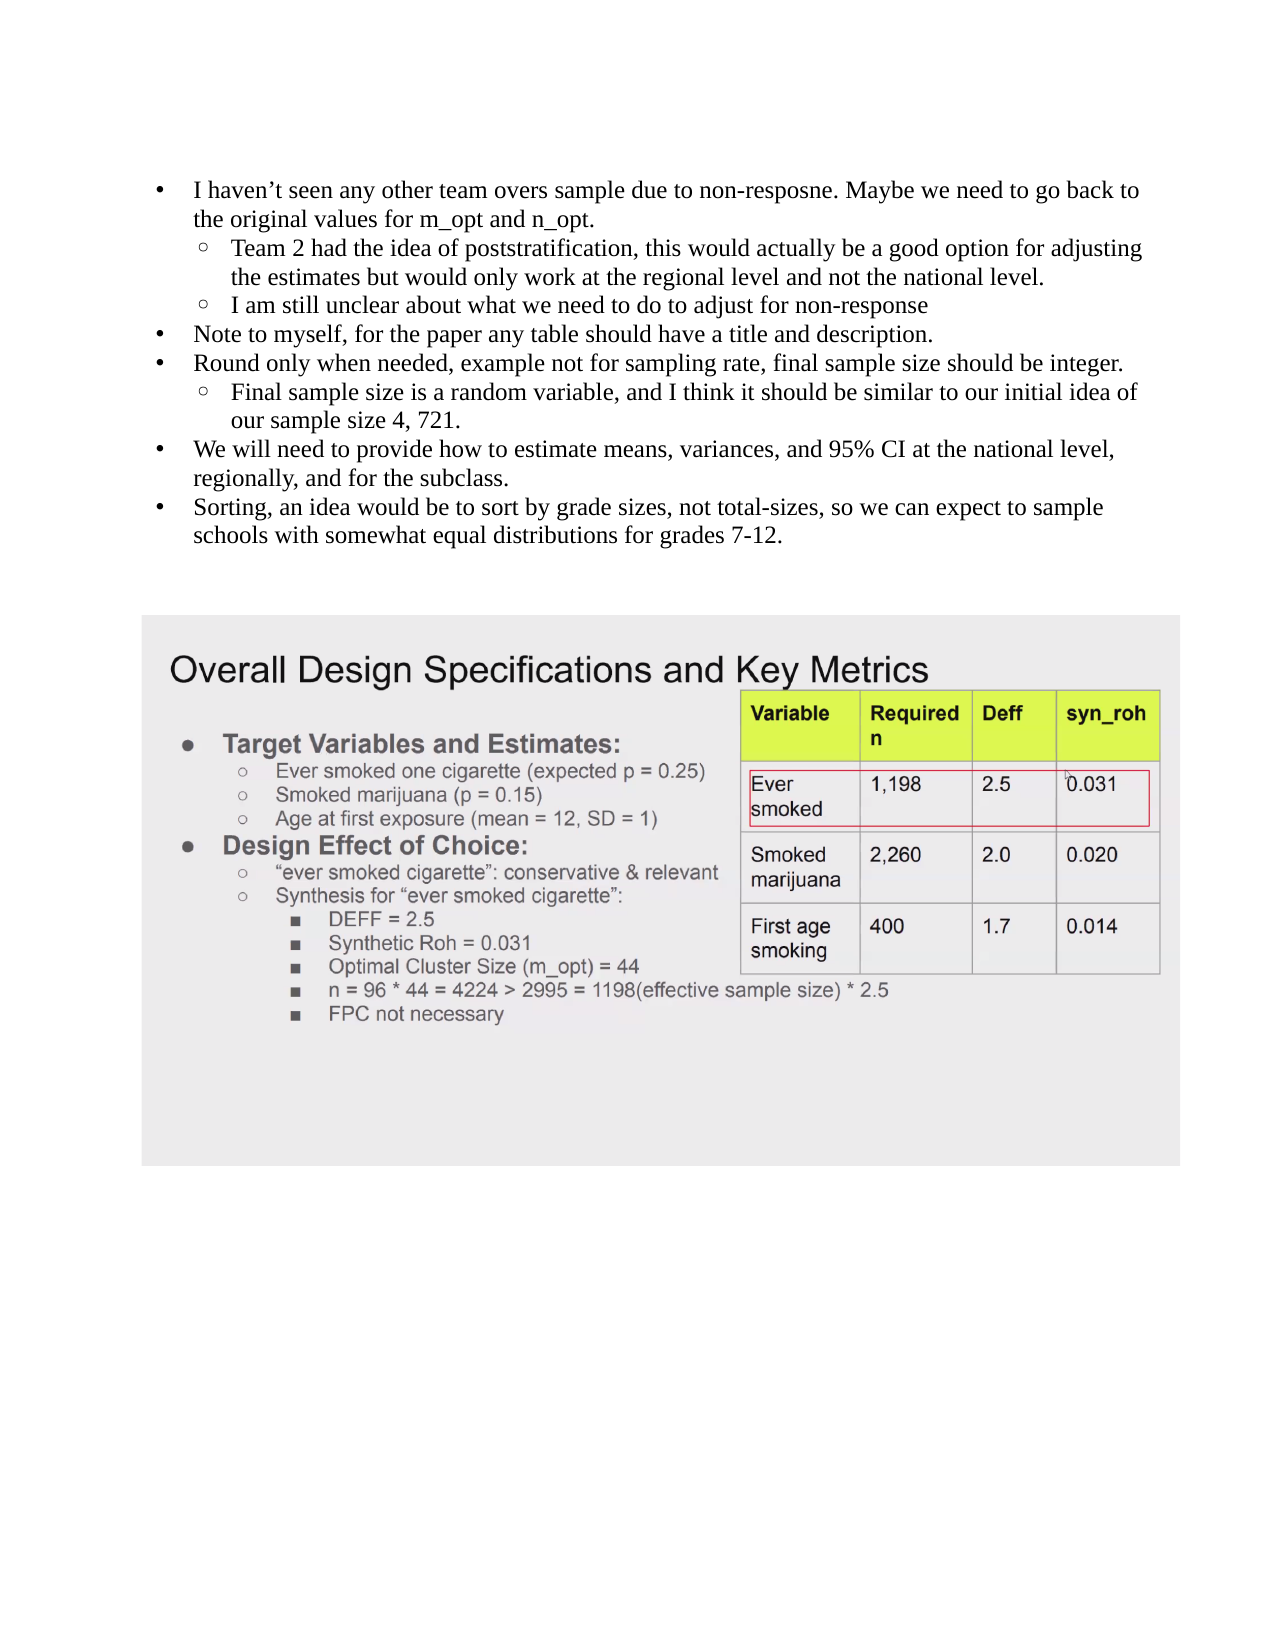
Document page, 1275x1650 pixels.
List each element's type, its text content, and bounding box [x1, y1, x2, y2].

list Team 2 had the idea of poststratification, this would actually be a good option for adjusting the estimates but would only work at the regional level and not the national level. [193, 233, 1157, 291]
list I haven’t seen any other team overs sample due to non-resposne. Maybe we need to go back to the original values for m_opt and n_opt. [156, 176, 1157, 233]
list I am still unclear about what we need to do to adjust for non-response [193, 291, 1157, 319]
list Final sample size is a random variable, and I think it should be similar to our initial idea of our sample size 4, 721. [193, 377, 1157, 434]
picture [141, 615, 1181, 1166]
list Sorting, an idea would be to sort by grade sizes, not total-sizes, so we can expect to sample schools with somewhat equal distributions for grades 7-12. [156, 492, 1157, 549]
list We will need to provide how to estimate means, variances, and 95% CI at the national level, regionally, and for the subclass. [156, 434, 1157, 492]
list Round only when needed, example not for sampling rate, final sample size should be integer. [156, 348, 1157, 377]
list Note to myself, for the paper any table should have a title and description. [156, 319, 1157, 348]
